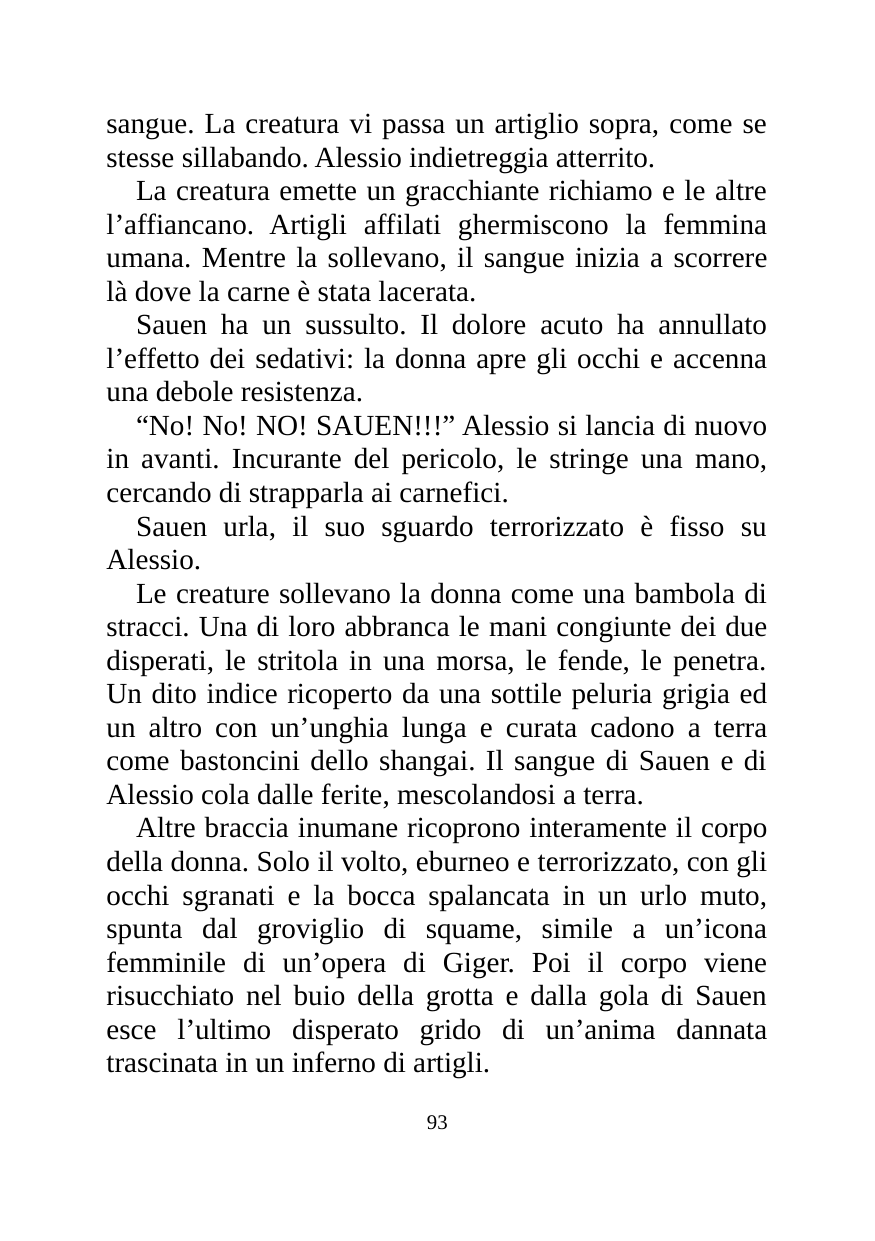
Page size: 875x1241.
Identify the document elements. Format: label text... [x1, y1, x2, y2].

text Sauen urla, il suo sguardo terrorizzato è fisso su Alessio. [106, 509, 768, 576]
text La creatura emette un gracchiante richiamo e le altre l’affiancano. Artigli affilati ghermiscono la femmina umana. Mentre la sollevano, il sangue inizia a scorrere là dove la carne è stata lacerata. [106, 173, 768, 307]
text Sauen ha un sussulto. Il dolore acuto ha annullato l’effetto dei sedativi: la donna apre gli occhi e accenna una debole resistenza. [106, 307, 768, 408]
text “No! No! NO! SAUEN!!!” Alessio si lancia di nuovo in avanti. Incurante del pericolo, le stringe una mano, cercando di strapparla ai carnefici. [106, 408, 768, 509]
text Le creature sollevano la donna come una bambola di stracci. Una di loro abbranca le mani congiunte dei due disperati, le stritola in una morsa, le fende, le penetra. Un dito indice ricoperto da una sottile peluria grigia ed un altro con un’unghia lunga e curata cadono a terra come bastoncini dello shangai. Il sangue di Sauen e di Alessio cola dalle ferite, mescolandosi a terra. [106, 576, 768, 811]
text Altre braccia inumane ricoprono interamente il corpo della donna. Solo il volto, eburneo e terrorizzato, con gli occhi sgranati e la bocca spalancata in un urlo muto, spunta dal groviglio di squame, simile a un’icona femminile di un’opera di Giger. Poi il corpo viene risucchiato nel buio della grotta e dalla gola di Sauen esce l’ultimo disperato grido di un’anima dannata trascinata in un inferno di artigli. [106, 811, 768, 1079]
text sangue. La creatura vi passa un artiglio sopra, come se stesse sillabando. Alessio indietreggia atterrito. [106, 106, 768, 173]
